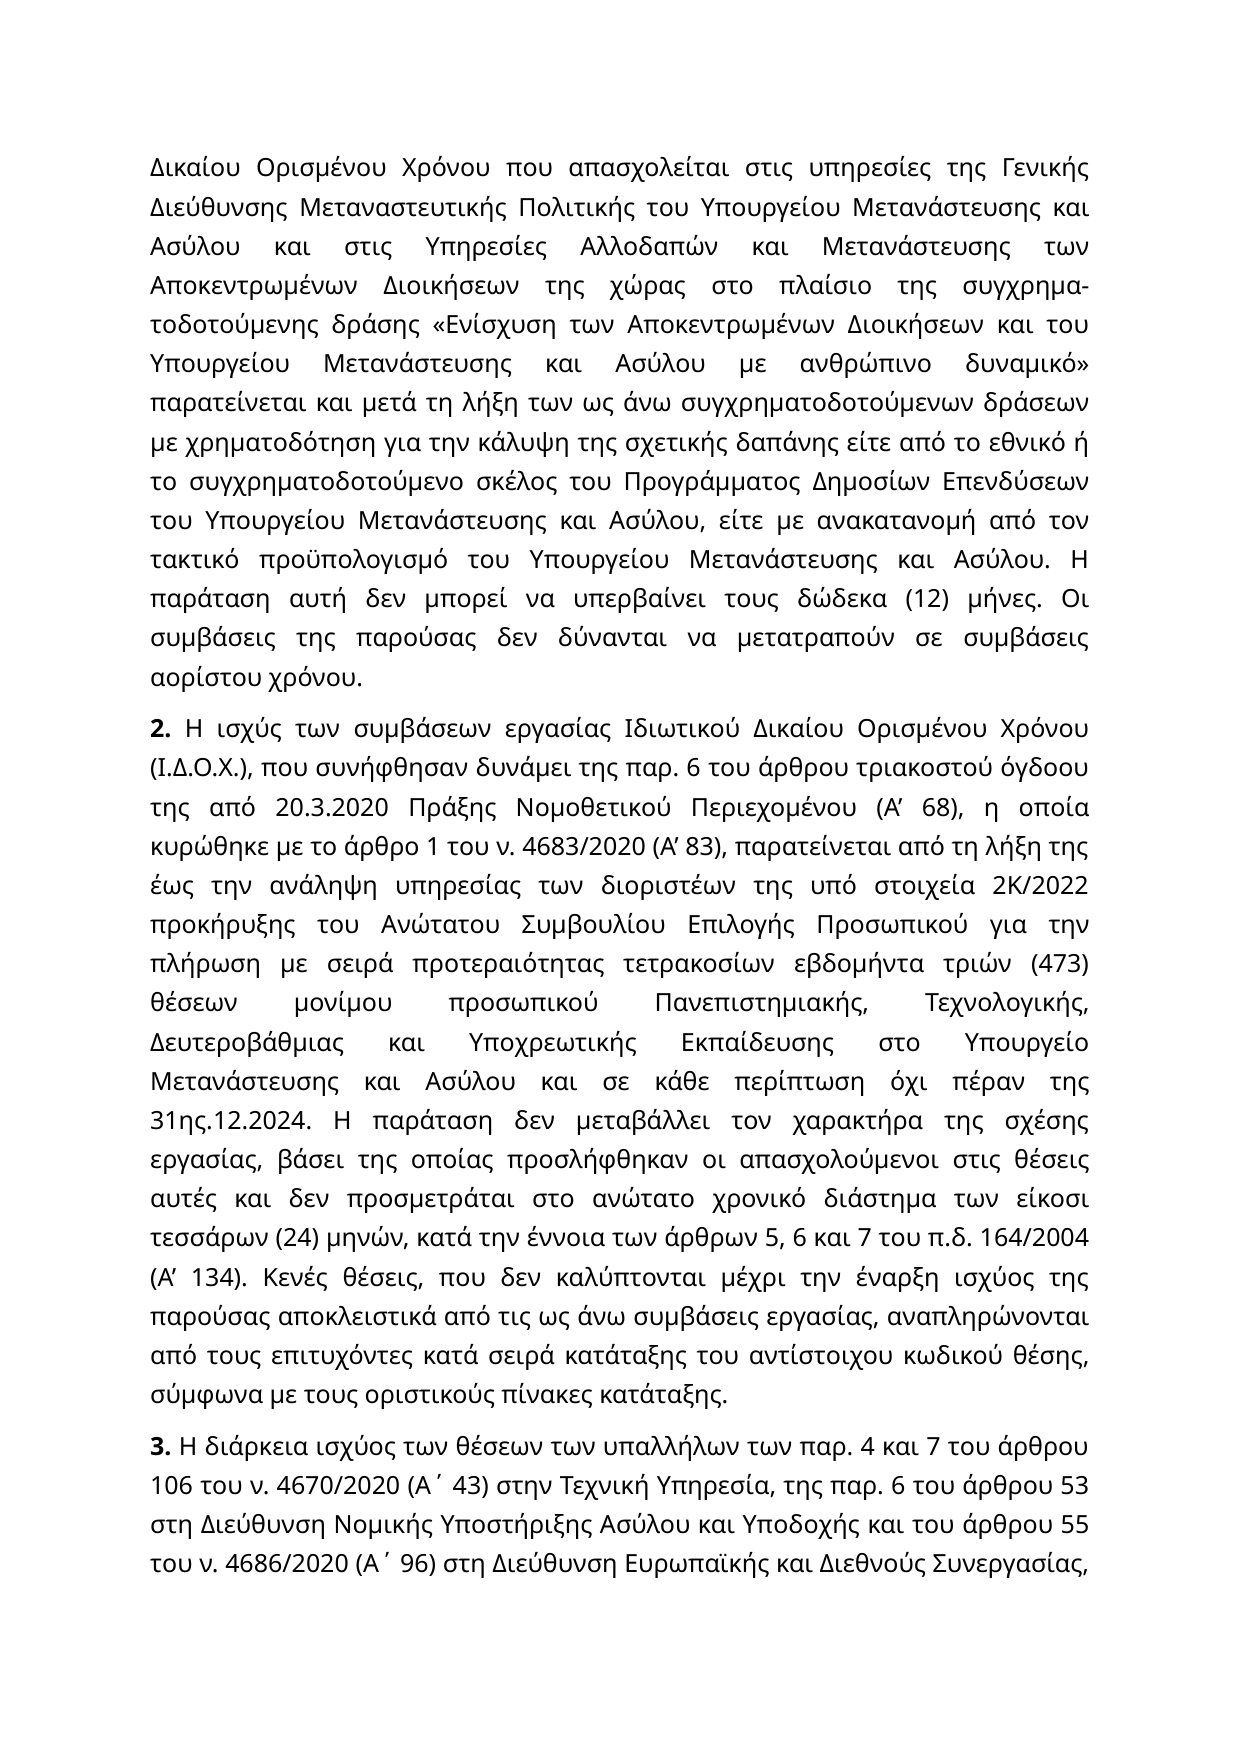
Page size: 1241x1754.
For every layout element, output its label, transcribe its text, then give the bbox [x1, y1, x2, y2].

text Δικαίου Ορισμένου Χρόνου που απασχολείται στις υπηρεσίες της Γενικής Διεύθυνσης Μεταναστευτικής Πολιτικής του Υπουργείου Μετανάστευσης και Ασύλου και στις Υπηρεσίες Αλλοδαπών και Μετανάστευσης των Αποκεντρωμένων Διοικήσεων της χώρας στο πλαίσιο της συγχρημα- τοδοτούμενης δράσης «Ενίσχυση των Αποκεντρωμένων Διοικήσεων και του Υπουργείου Μετανάστευσης και Ασύλου με ανθρώπινο δυναμικό» παρατείνεται και μετά τη λήξη των ως άνω συγχρηματοδοτούμενων δράσεων με χρηματοδότηση για την κάλυψη της σχετικής δαπάνης είτε από το εθνικό ή το συγχρηματοδοτούμενο σκέλος του Προγράμματος Δημοσίων Επενδύσεων του Υπουργείου Μετανάστευσης και Ασύλου, είτε με ανακατανομή από τον τακτικό προϋπολογισμό του Υπουργείου Μετανάστευσης και Ασύλου. Η παράταση αυτή δεν μπορεί να υπερβαίνει τους δώδεκα (12) μήνες. Οι συμβάσεις της παρούσας δεν δύνανται να μετατραπούν σε συμβάσεις αορίστου χρόνου. [150, 150, 1090, 693]
text 2. Η ισχύς των συμβάσεων εργασίας Ιδιωτικού Δικαίου Ορισμένου Χρόνου (Ι.Δ.Ο.Χ.), που συνήφθησαν δυνάμει της παρ. 6 του άρθρου τριακοστού όγδοου της από 20.3.2020 Πράξης Νομοθετικού Περιεχομένου (Α’ 68), η οποία κυρώθηκε με το άρθρο 1 του ν. 4683/2020 (Α’ 83), παρατείνεται από τη λήξη της έως την ανάληψη υπηρεσίας των διοριστέων της υπό στοιχεία 2Κ/2022 προκήρυξης του Ανώτατου Συμβουλίου Επιλογής Προσωπικού για την πλήρωση με σειρά προτεραιότητας τετρακοσίων εβδομήντα τριών (473) θέσεων μονίμου προσωπικού Πανεπιστημιακής, Τεχνολογικής, Δευτεροβάθμιας και Υποχρεωτικής Εκπαίδευσης στο Υπουργείο Μετανάστευσης και Ασύλου και σε κάθε περίπτωση όχι πέραν της 31ης.12.2024. Η παράταση δεν μεταβάλλει τον χαρακτήρα της σχέσης εργασίας, βάσει της οποίας προσλήφθηκαν οι απασχολούμενοι στις θέσεις αυτές και δεν προσμετράται στο ανώτατο χρονικό διάστημα των είκοσι τεσσάρων (24) μηνών, κατά την έννοια των άρθρων 5, 6 και 7 του π.δ. 164/2004 (Α’ 134). Κενές θέσεις, που δεν καλύπτονται μέχρι την έναρξη ισχύος της παρούσας αποκλειστικά από τις ως άνω συμβάσεις εργασίας, αναπληρώνονται από τους επιτυχόντες κατά σειρά κατάταξης του αντίστοιχου κωδικού θέσης, σύμφωνα με τους οριστικούς πίνακες κατάταξης. [150, 711, 1090, 1411]
text 3. Η διάρκεια ισχύος των θέσεων των υπαλλήλων των παρ. 4 και 7 του άρθρου 106 του ν. 4670/2020 (Α΄ 43) στην Τεχνική Υπηρεσία, της παρ. 6 του άρθρου 53 στη Διεύθυνση Νομικής Υποστήριξης Ασύλου και Υποδοχής και του άρθρου 55 του ν. 4686/2020 (Α΄ 96) στη Διεύθυνση Ευρωπαϊκής και Διεθνούς Συνεργασίας, [150, 1428, 1090, 1580]
